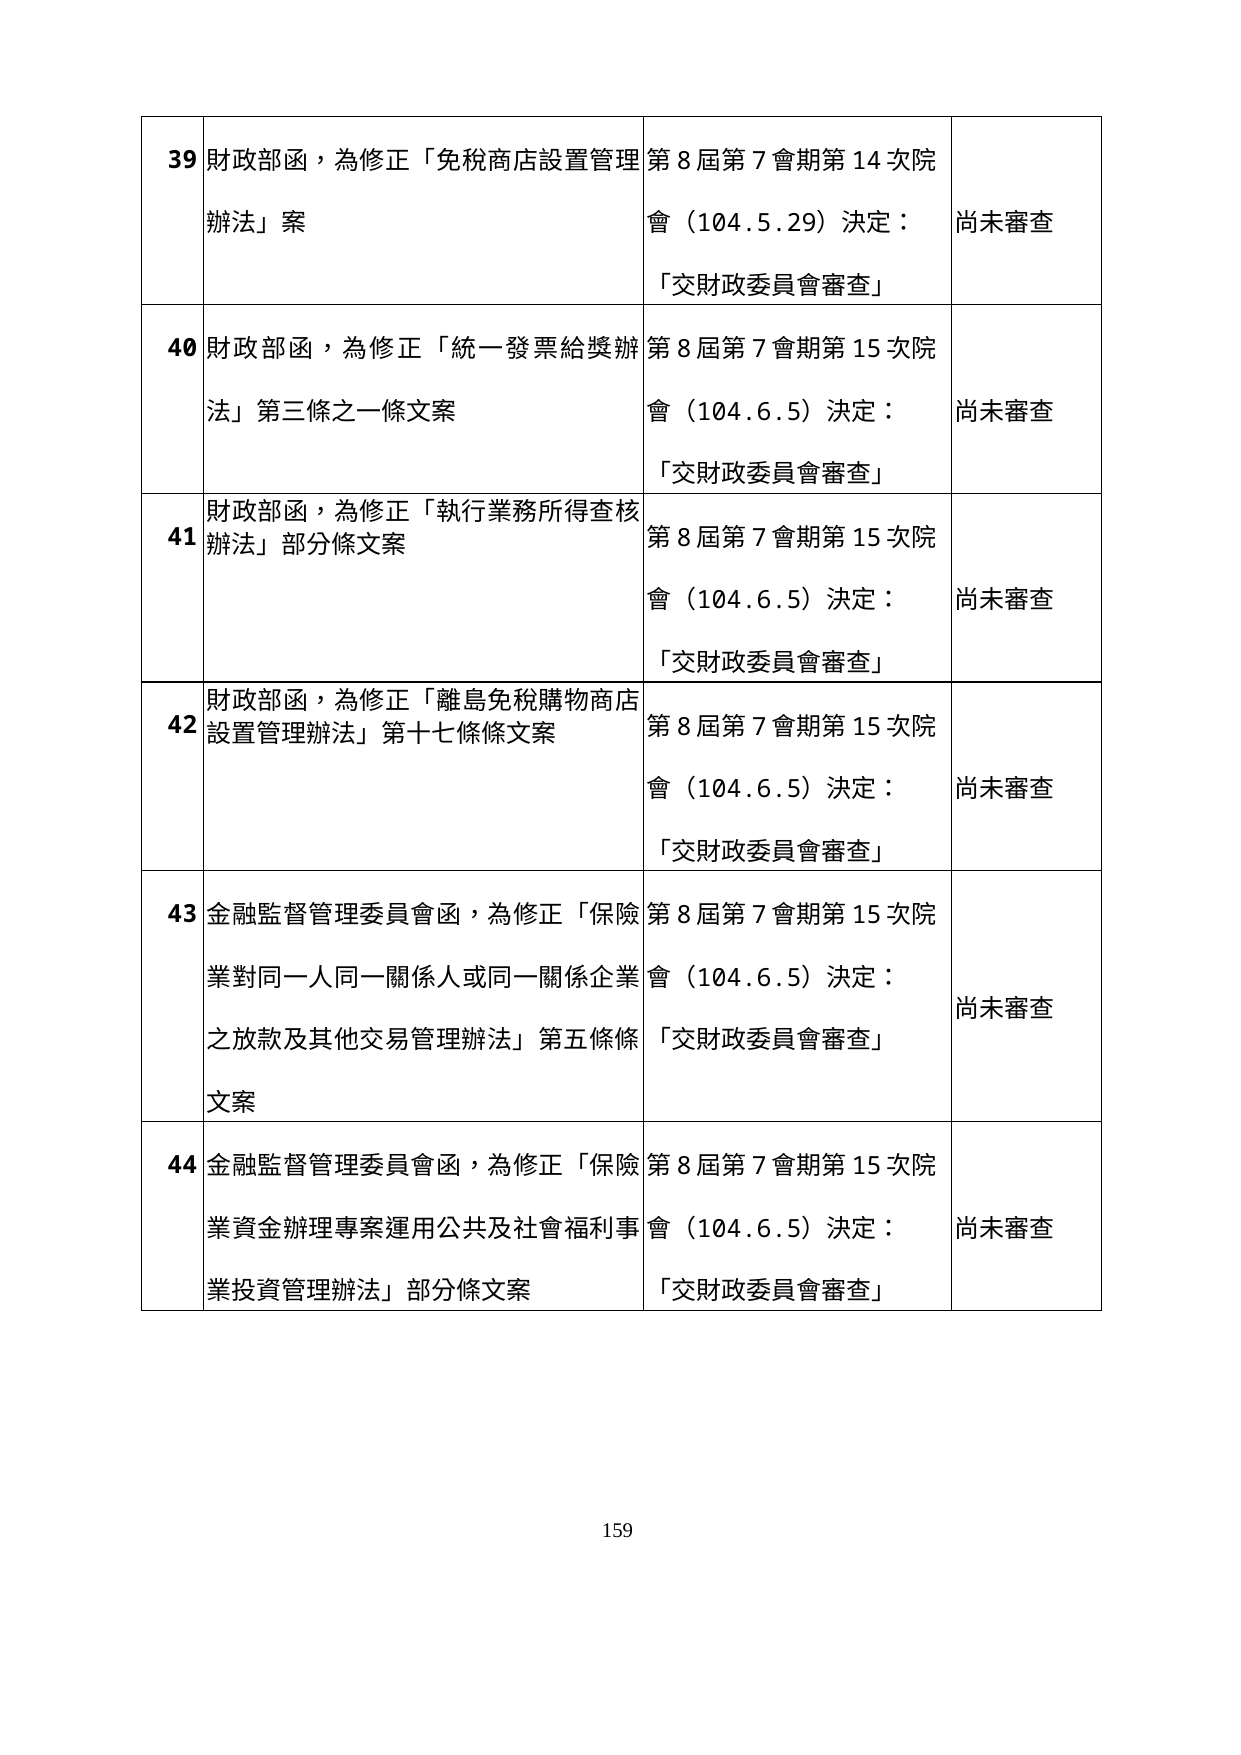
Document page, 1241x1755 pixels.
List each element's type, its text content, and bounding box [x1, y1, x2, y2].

table_cell [142, 683, 203, 870]
table_cell 第8屆第7會期第14次院會（104.5.29）決定：「交財政委員會審查」 [644, 117, 951, 304]
table_cell 第8屆第7會期第15次院會（104.6.5）決定：「交財政委員會審查」 [644, 683, 951, 870]
table_cell [142, 117, 203, 304]
table_cell [142, 494, 203, 681]
table_cell 尚未審查 [952, 117, 1101, 304]
table_cell 尚未審查 [952, 683, 1101, 870]
table_cell 尚未審查 [952, 494, 1101, 681]
table_cell 財政部函，為修正「執行業務所得查核辦法」部分條文案 [204, 494, 643, 681]
table_cell 第8屆第7會期第15次院會（104.6.5）決定：「交財政委員會審查」 [644, 494, 951, 681]
table_cell [142, 1122, 203, 1309]
table_cell 尚未審查 [952, 305, 1101, 493]
table_cell [142, 871, 203, 1121]
table_cell 第8屆第7會期第15次院會（104.6.5）決定：「交財政委員會審查」 [644, 871, 951, 1121]
table_cell 尚未審查 [952, 1122, 1101, 1309]
table_cell 金融監督管理委員會函，為修正「保險業資金辦理專案運用公共及社會福利事業投資管理辦法」部分條文案 [204, 1122, 643, 1309]
table_cell 尚未審查 [952, 871, 1101, 1121]
table_cell 第8屆第7會期第15次院會（104.6.5）決定：「交財政委員會審查」 [644, 305, 951, 493]
table_cell 財政部函，為修正「免稅商店設置管理辦法」案 [204, 117, 643, 304]
table_cell 金融監督管理委員會函，為修正「保險業對同一人同一關係人或同一關係企業之放款及其他交易管理辦法」第五條條文案 [204, 871, 643, 1121]
table_cell 財政部函，為修正「統一發票給獎辦法」第三條之一條文案 [204, 305, 643, 493]
table_cell 第8屆第7會期第15次院會（104.6.5）決定：「交財政委員會審查」 [644, 1122, 951, 1309]
table_cell 財政部函，為修正「離島免稅購物商店設置管理辦法」第十七條條文案 [204, 683, 643, 870]
table_cell [142, 305, 203, 493]
